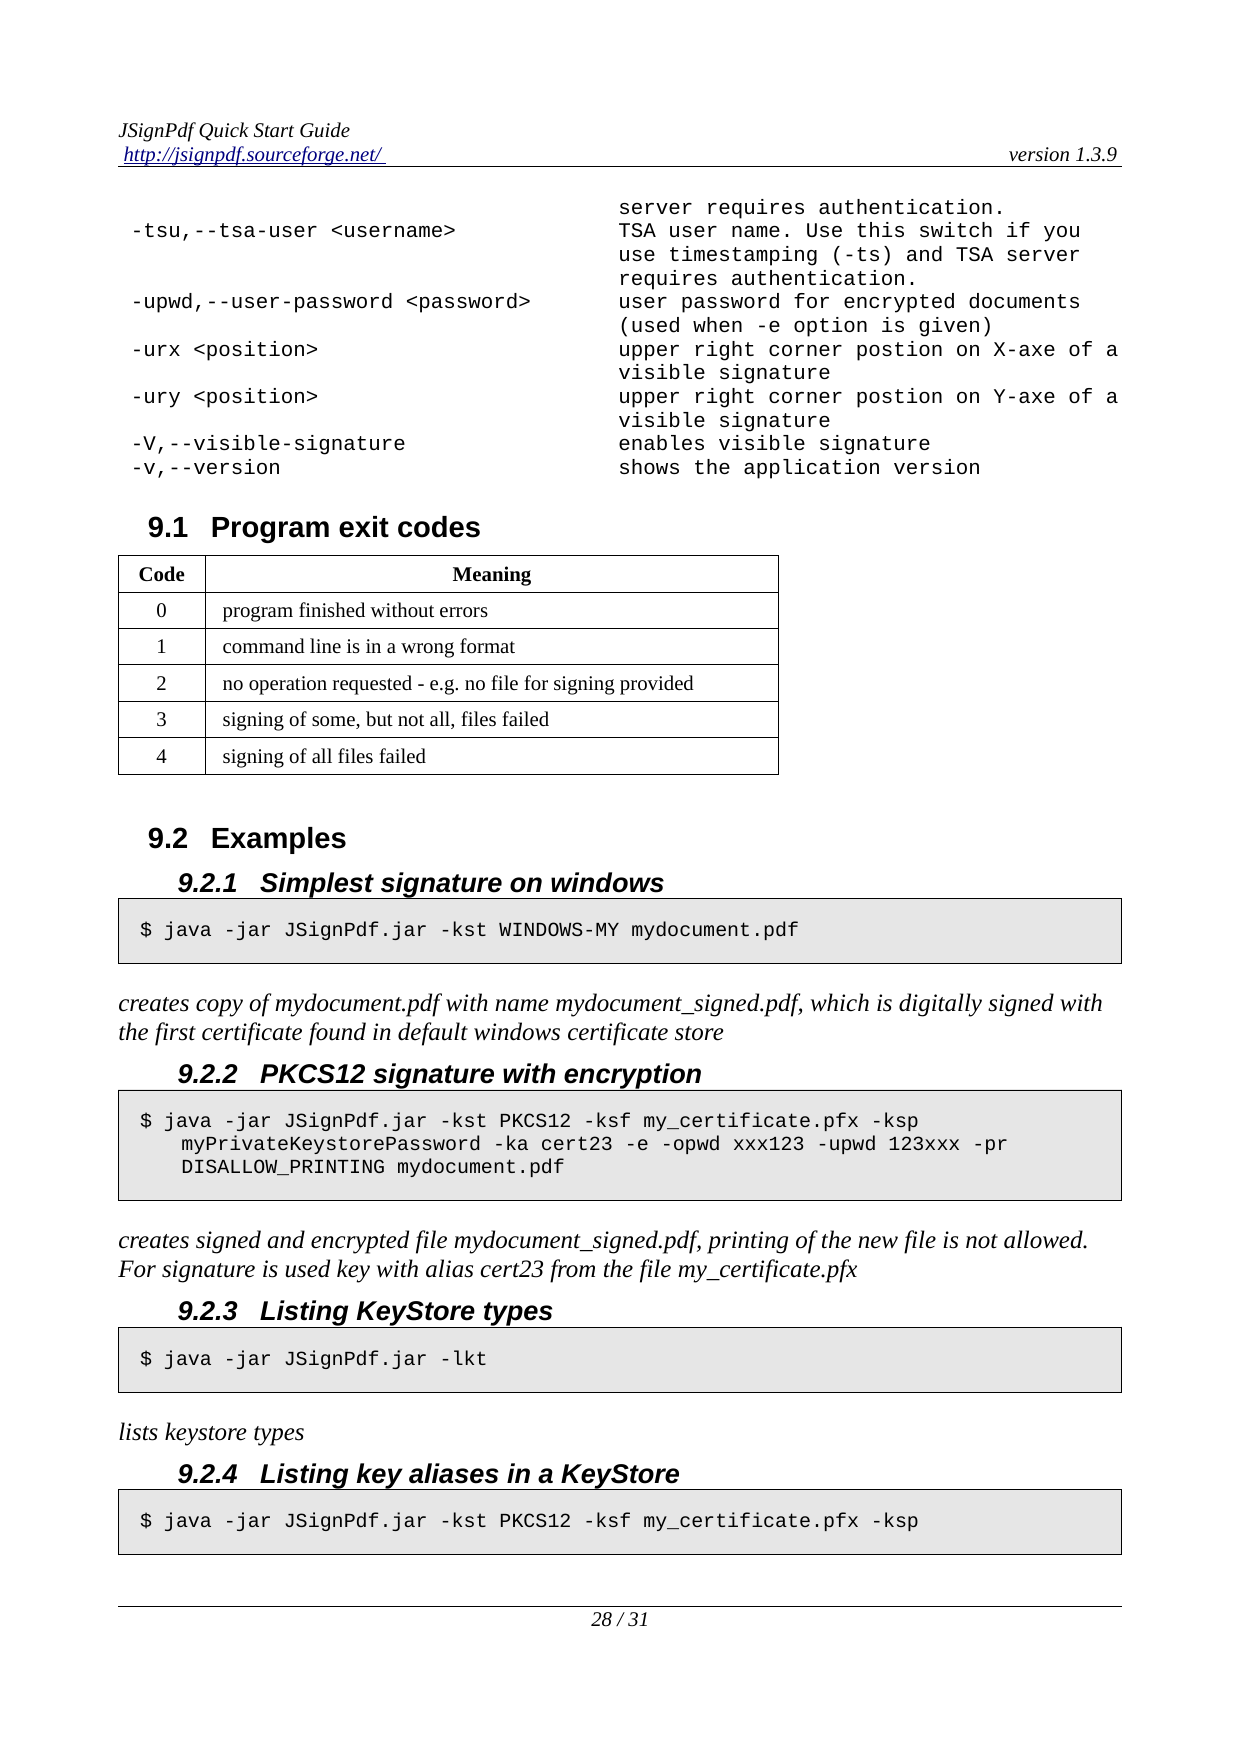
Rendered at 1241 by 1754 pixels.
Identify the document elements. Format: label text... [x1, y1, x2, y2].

text visible signature [118, 362, 1122, 386]
table_header Code [119, 556, 205, 591]
subtitle Program exit codes [148, 510, 1116, 544]
table_cell command line is in a wrong format [206, 629, 778, 664]
text creates copy of mydocument.pdf with name mydocument_signed.pdf, which is digitally signed with the first certificate found in default windows certificate store [118, 988, 1122, 1046]
table_cell 2 [119, 665, 205, 701]
text server requires authentication. [118, 197, 1122, 220]
text visible signature [118, 409, 1122, 433]
table_cell no operation requested - e.g. no file for signing provided [206, 665, 778, 701]
subtitle Examples [148, 821, 1116, 855]
table_header Meaning [206, 556, 778, 591]
text $ java -jar JSignPdf.jar -kst PKCS12 -ksf my_certificate.pfx -ksp myPrivateKeystorePassword -ka cert23 -e -opwd xxx123 -upwd 123xxx -pr DISALLOW_PRINTING mydocument.pdf [119, 1091, 1121, 1200]
text (used when -e option is given) [118, 315, 1122, 339]
text use timestamping (-ts) and TSA server [118, 244, 1122, 268]
text -tsu,--tsa-user <username> TSA user name. Use this switch if you [118, 220, 1122, 244]
table_cell signing of some, but not all, files failed [206, 702, 778, 737]
text $ java -jar JSignPdf.jar -kst WINDOWS-MY mydocument.pdf [119, 899, 1121, 963]
table_cell 1 [119, 629, 205, 664]
text -v,--version shows the application version [118, 457, 1122, 481]
text -ury <position> upper right corner postion on Y-axe of a [118, 386, 1122, 409]
text -V,--visible-signature enables visible signature [118, 433, 1122, 457]
table_cell 3 [119, 702, 205, 737]
table_cell 4 [119, 738, 205, 774]
table_cell 0 [119, 593, 205, 628]
subtitle Listing KeyStore types [177, 1295, 1122, 1327]
text -upwd,--user-password <password> user password for encrypted documents [118, 291, 1122, 315]
subtitle Listing key aliases in a KeyStore [177, 1458, 1122, 1489]
text lists keystore types [118, 1417, 1122, 1446]
text $ java -jar JSignPdf.jar -kst PKCS12 -ksf my_certificate.pfx -ksp [119, 1490, 1121, 1554]
table_cell program finished without errors [206, 593, 778, 628]
text -urx <position> upper right corner postion on X-axe of a [118, 339, 1122, 362]
text creates signed and encrypted file mydocument_signed.pdf, printing of the new file is not allowed. For signature is used key with alias cert23 from the file my_certificate.pfx [118, 1225, 1122, 1283]
subtitle PKCS12 signature with encryption [177, 1058, 1122, 1089]
text $ java -jar JSignPdf.jar -lkt [119, 1328, 1121, 1392]
text requires authentication. [118, 268, 1122, 291]
subtitle Simplest signature on windows [177, 867, 1122, 898]
table_cell signing of all files failed [206, 738, 778, 774]
